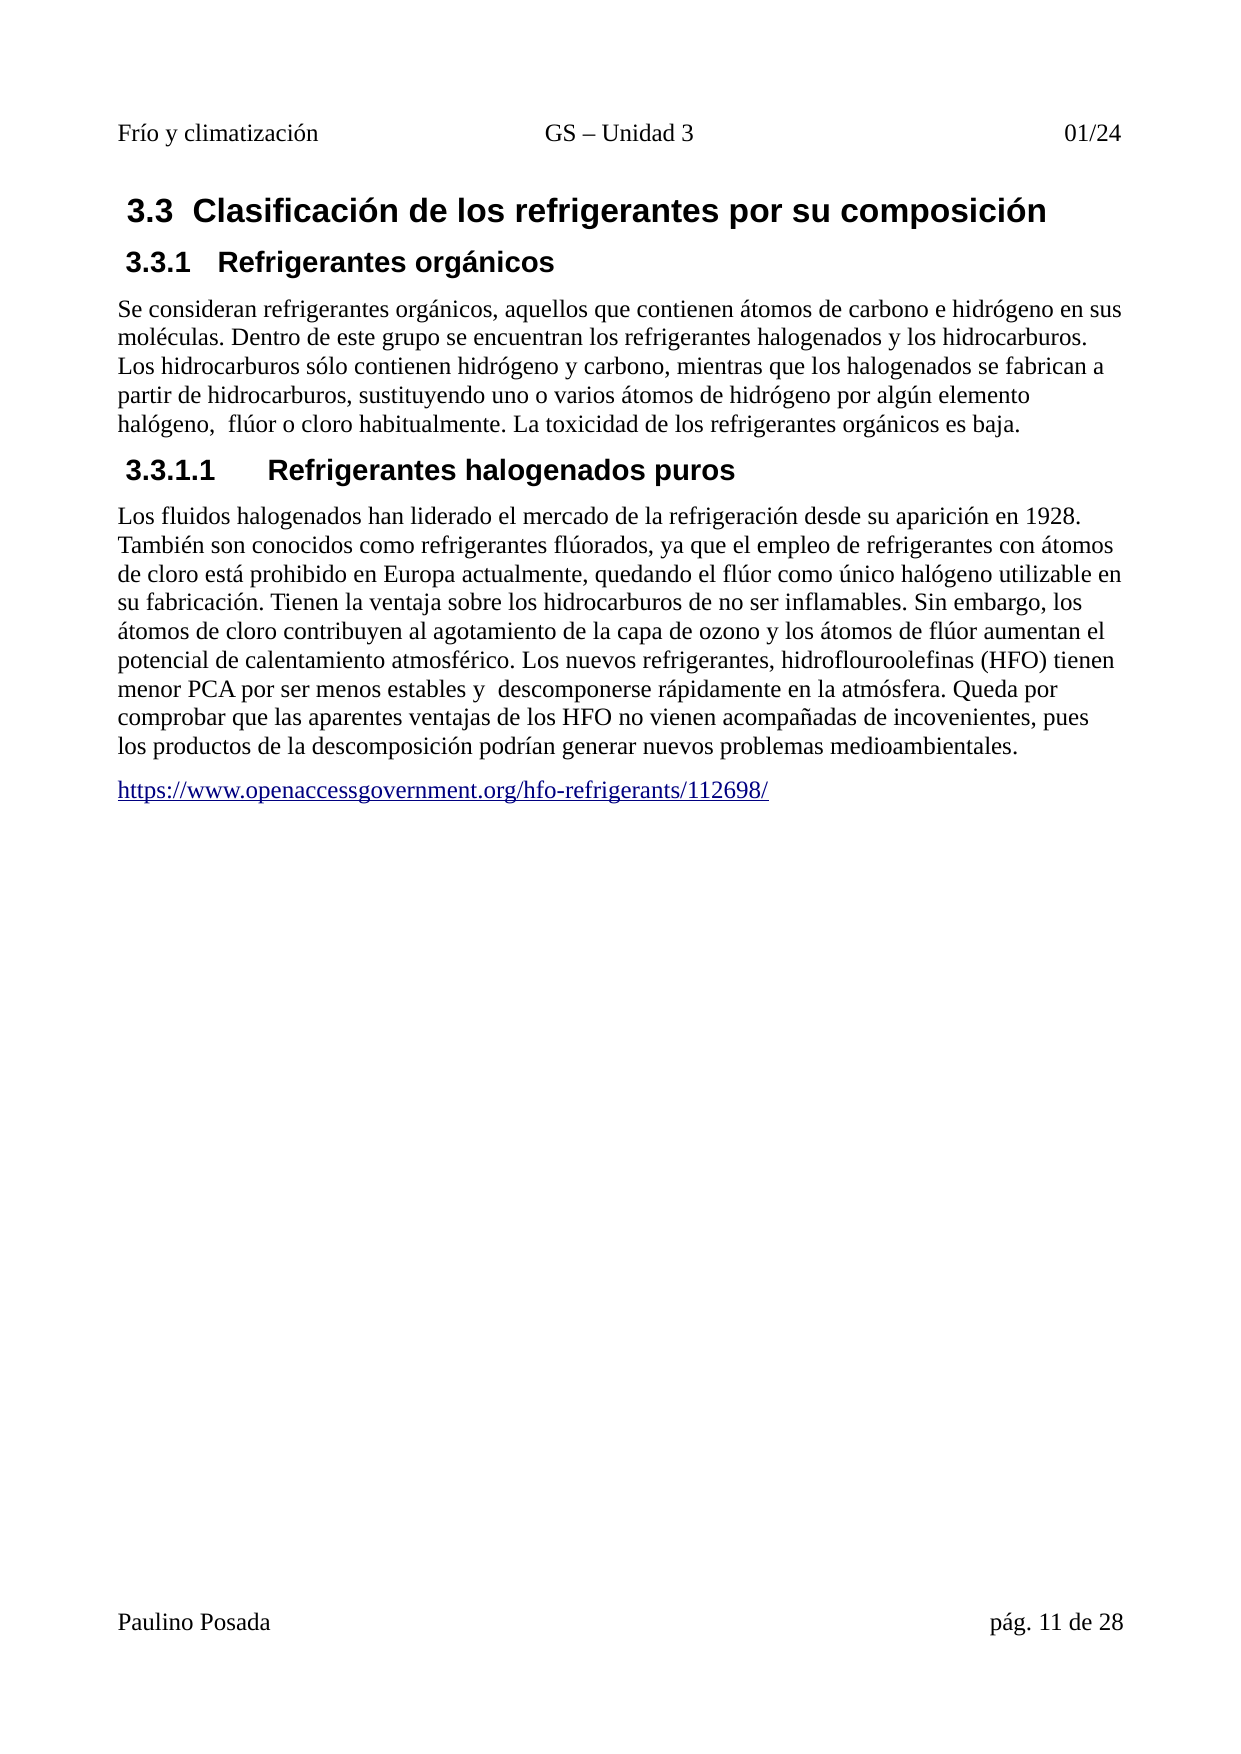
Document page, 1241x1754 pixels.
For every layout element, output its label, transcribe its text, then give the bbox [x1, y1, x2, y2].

subtitle Refrigerantes orgánicos [117, 245, 1123, 279]
subtitle Refrigerantes halogenados puros [117, 452, 1123, 486]
subtitle Clasificación de los refrigerantes por su composición [117, 191, 1123, 230]
text Se consideran refrigerantes orgánicos, aquellos que contienen átomos de carbono e hidrógeno en sus moléculas. Dentro de este grupo se encuentran los refrigerantes halogenados y los hidrocarburos. Los hidrocarburos sólo contienen hidrógeno y carbono, mientras que los halogenados se fabrican a partir de hidrocarburos, sustituyendo uno o varios átomos de hidrógeno por algún elemento halógeno, flúor o cloro habitualmente. La toxicidad de los refrigerantes orgánicos es baja. [117, 294, 1123, 437]
text Los fluidos halogenados han liderado el mercado de la refrigeración desde su aparición en 1928. También son conocidos como refrigerantes flúorados, ya que el empleo de refrigerantes con átomos de cloro está prohibido en Europa actualmente, quedando el flúor como único halógeno utilizable en su fabricación. Tienen la ventaja sobre los hidrocarburos de no ser inflamables. Sin embargo, los átomos de cloro contribuyen al agotamiento de la capa de ozono y los átomos de flúor aumentan el potencial de calentamiento atmosférico. Los nuevos refrigerantes, hidroflouroolefinas (HFO) tienen menor PCA por ser menos estables y descomponerse rápidamente en la atmósfera. Queda por comprobar que las aparentes ventajas de los HFO no vienen acompañadas de incovenientes, pues los productos de la descomposición podrían generar nuevos problemas medioambientales. [117, 501, 1123, 760]
text https://www.openaccessgovernment.org/hfo-refrigerants/112698/ [117, 775, 1123, 804]
